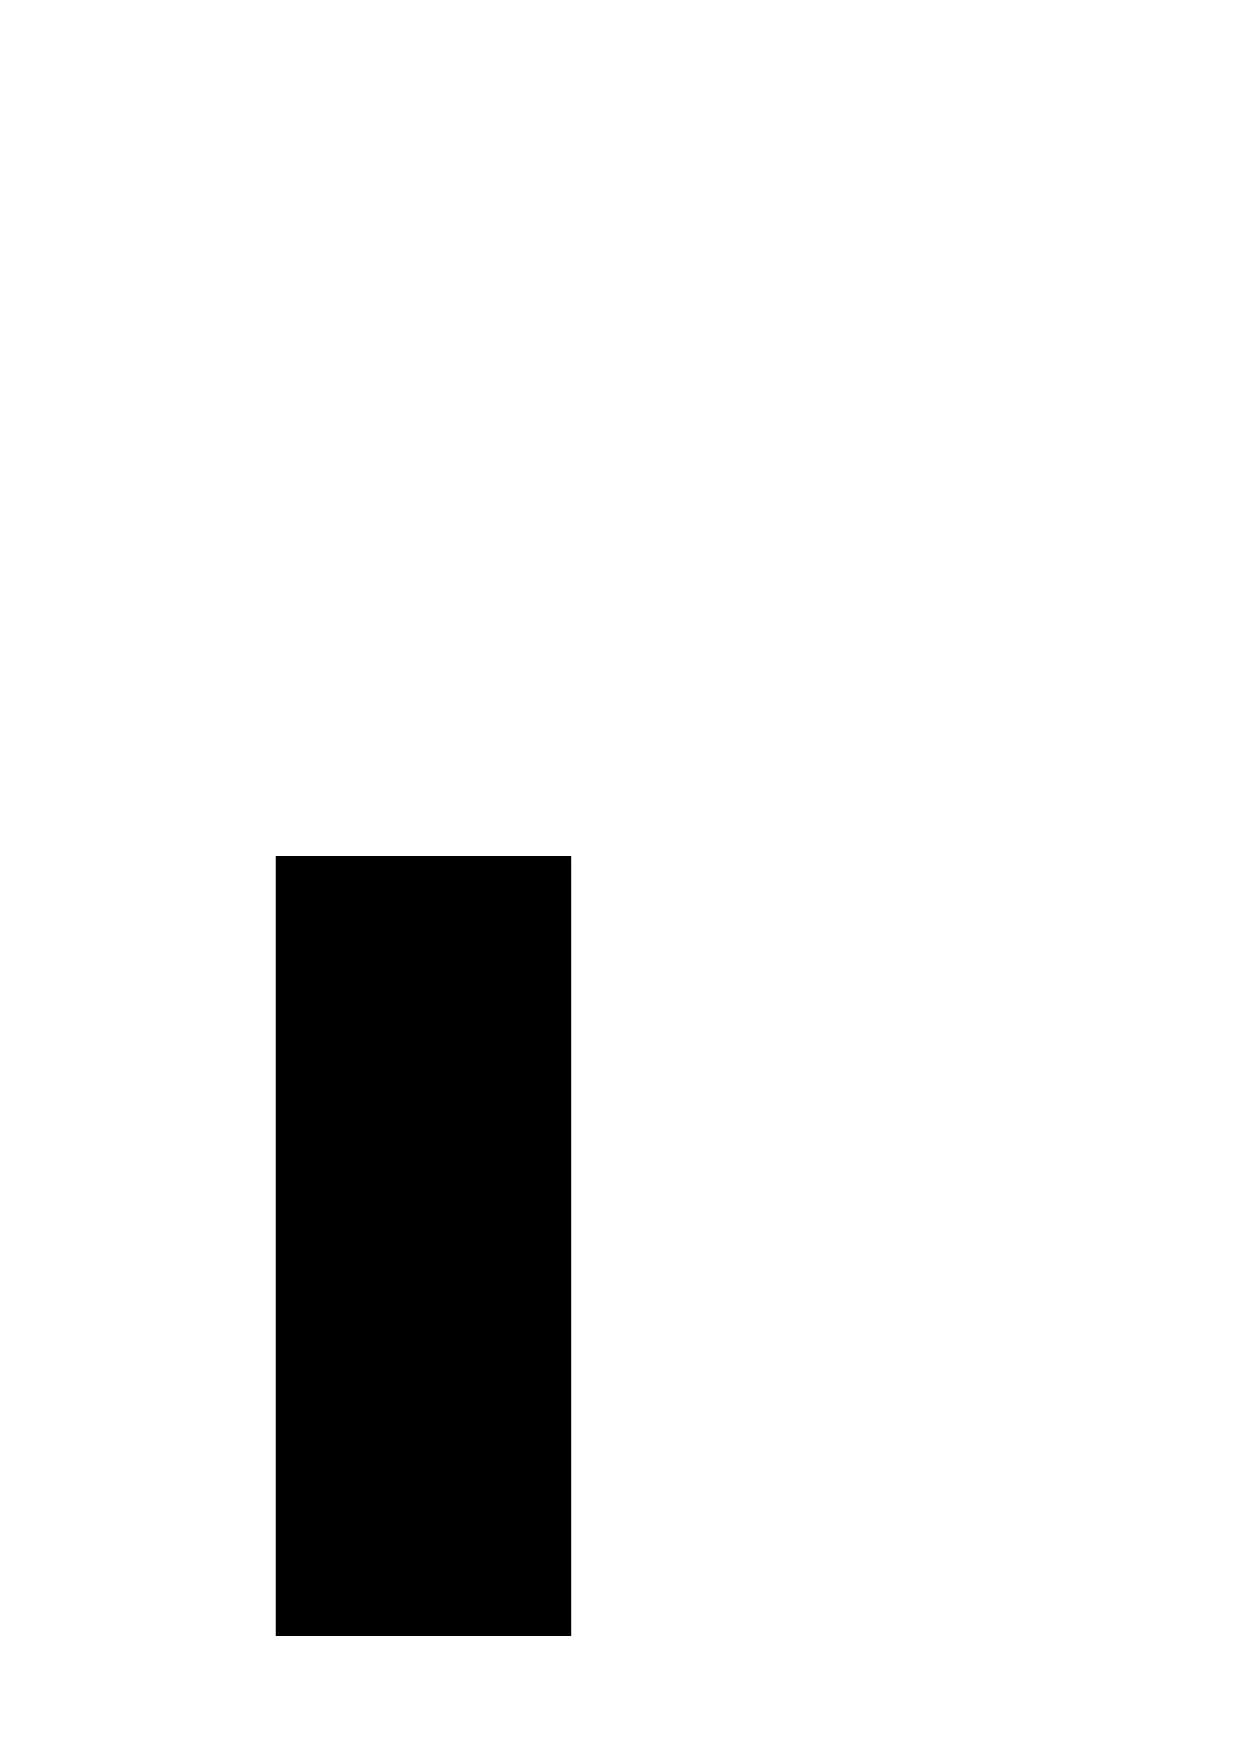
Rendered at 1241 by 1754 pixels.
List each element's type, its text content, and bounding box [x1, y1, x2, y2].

text 1 shop, 1 UI, 1 Business [118, 118, 1122, 1636]
